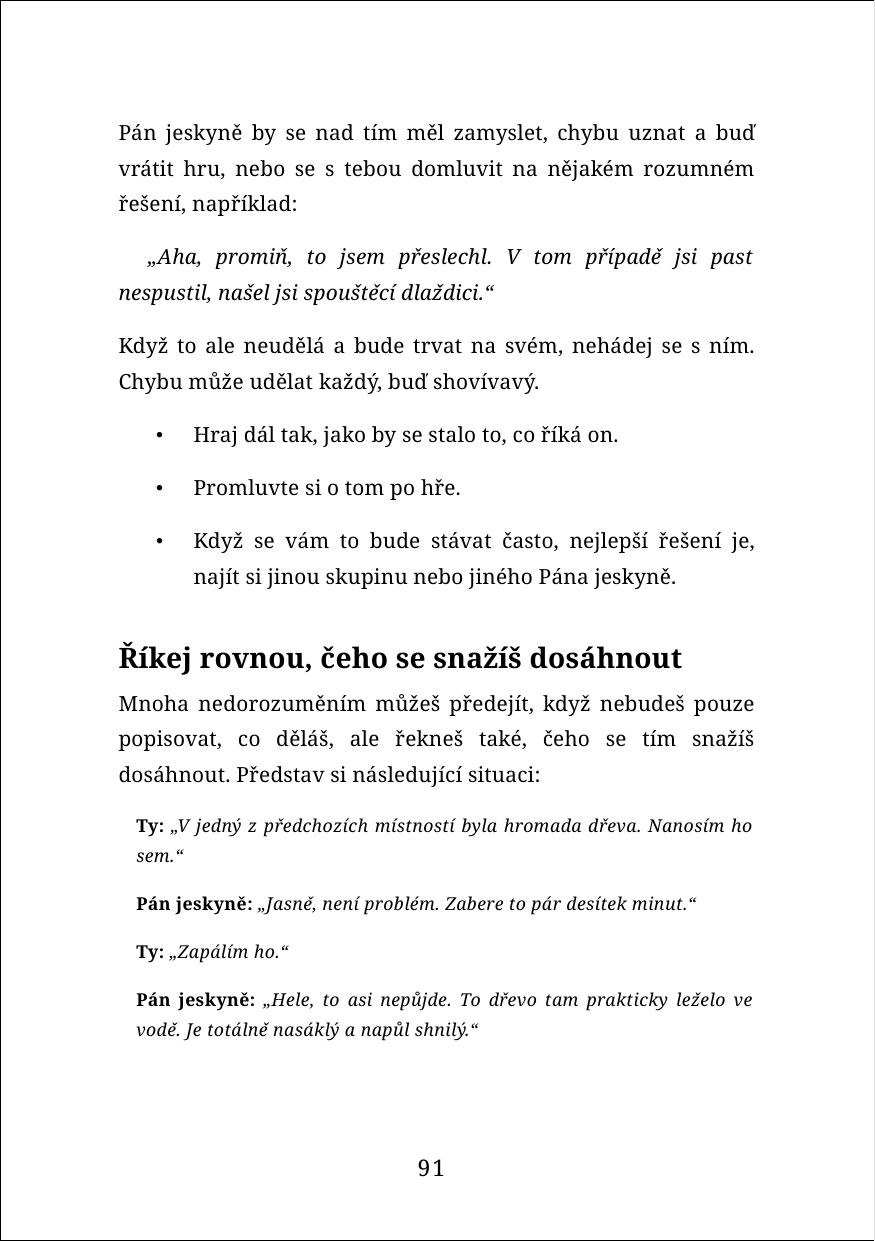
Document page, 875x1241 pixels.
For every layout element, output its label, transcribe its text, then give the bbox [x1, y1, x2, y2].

text Ty: „Zapálím ho.“ [136, 939, 756, 963]
text Ty: „V jedný z předchozích místností byla hromada dřeva. Nanosím ho sem.“ [136, 813, 756, 868]
list Hraj dál tak, jako by se stalo to, co říká on. [156, 420, 756, 448]
text Pán jeskyně by se nad tím měl zamyslet, chybu uznat a buď vrátit hru, nebo se s tebou domluvit na nějakém rozumném řešení, například: [118, 118, 756, 218]
list Když se vám to bude stávat často, nejlepší řešení je, najít si jinou skupinu nebo jiného Pána jeskyně. [156, 526, 756, 590]
text Pán jeskyně: „Hele, to asi nepůjde. To dřevo tam prakticky leželo ve vodě. Je totálně nasáklý a napůl shnilý.“ [136, 987, 756, 1042]
text Mnoha nedorozuměním můžeš předejít, když nebudeš pouze popisovat, co děláš, ale řekneš také, čeho se tím snažíš dosáhnout. Představ si následující situaci: [118, 689, 756, 788]
subtitle Říkej rovnou, čeho se snažíš dosáhnout [118, 639, 756, 677]
list Promluvte si o tom po hře. [156, 473, 756, 502]
text „Aha, promiň, to jsem přeslechl. V tom případě jsi past nespustil, našel jsi spouštěcí dlaždici.“ [118, 242, 756, 306]
text Když to ale neudělá a bude trvat na svém, nehádej se s ním. Chybu může udělat každý, buď shovívavý. [118, 331, 756, 395]
text Pán jeskyně: „Jasně, není problém. Zabere to pár desítek minut.“ [136, 891, 756, 916]
